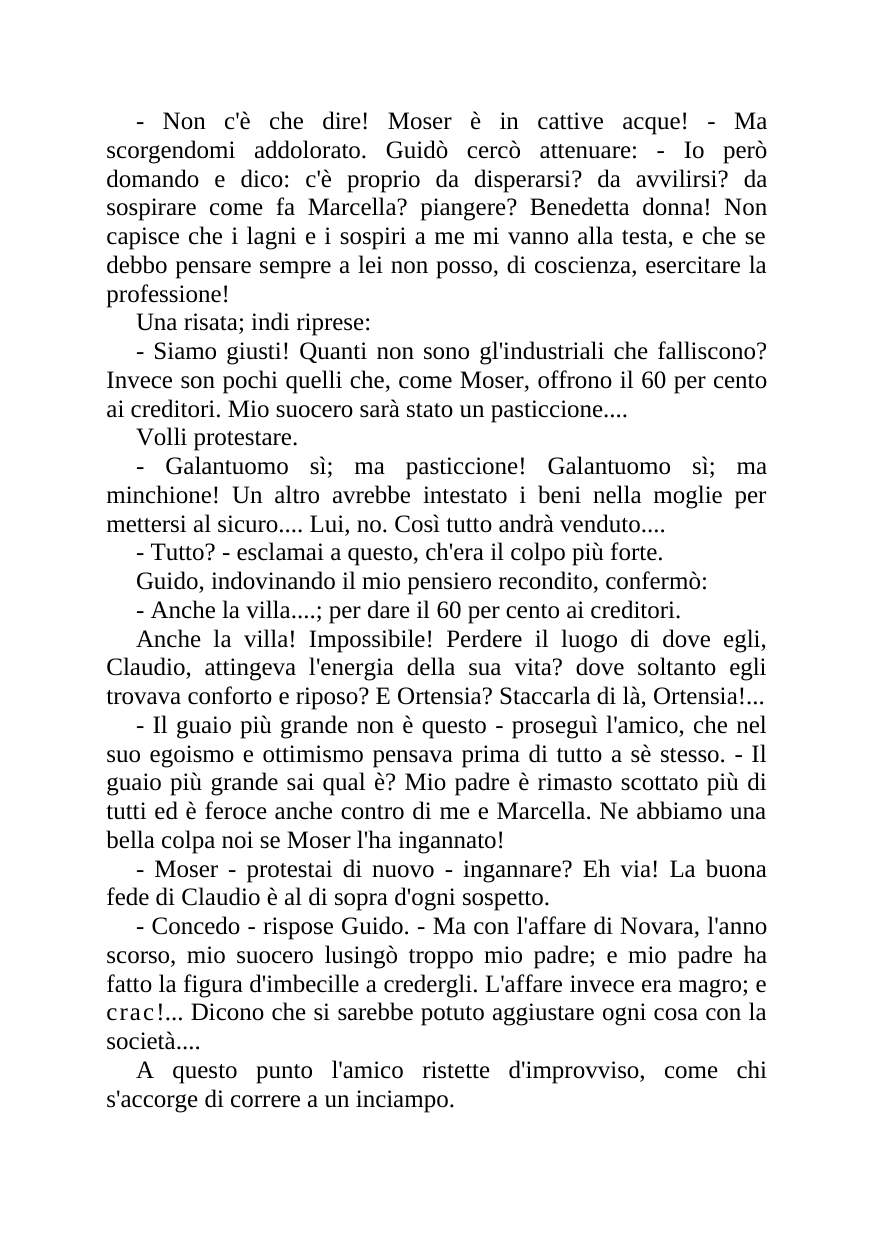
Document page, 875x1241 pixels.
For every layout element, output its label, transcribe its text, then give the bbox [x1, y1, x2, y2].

text - Galantuomo sì; ma pasticcione! Galantuomo sì; ma minchione! Un altro avrebbe intestato i beni nella moglie per mettersi al sicuro.... Lui, no. Così tutto andrà venduto.... [106, 451, 768, 537]
text - Tutto? - esclamai a questo, ch'era il colpo più forte. [106, 537, 768, 566]
text Anche la villa! Impossibile! Perdere il luogo di dove egli, Claudio, attingeva l'energia della sua vita? dove soltanto egli trovava conforto e riposo? E Ortensia? Staccarla di là, Ortensia!... [106, 624, 768, 710]
text - Il guaio più grande non è questo - proseguì l'amico, che nel suo egoismo e ottimismo pensava prima di tutto a sè stesso. - Il guaio più grande sai qual è? Mio padre è rimasto scottato più di tutti ed è feroce anche contro di me e Marcella. Ne abbiamo una bella colpa noi se Moser l'ha ingannato! [106, 710, 768, 854]
text Una risata; indi riprese: [106, 307, 768, 336]
text - Non c'è che dire! Moser è in cattive acque! - Ma scorgendomi addolorato. Guidò cercò attenuare: - Io però domando e dico: c'è proprio da disperarsi? da avvilirsi? da sospirare come fa Marcella? piangere? Benedetta donna! Non capisce che i lagni e i sospiri a me mi vanno alla testa, e che se debbo pensare sempre a lei non posso, di coscienza, esercitare la professione! [106, 106, 768, 307]
text Volli protestare. [106, 422, 768, 451]
text - Concedo - rispose Guido. - Ma con l'affare di Novara, l'anno scorso, mio suocero lusingò troppo mio padre; e mio padre ha fatto la figura d'imbecille a credergli. L'affare invece era magro; e crac!... Dicono che si sarebbe potuto aggiustare ogni cosa con la società.... [106, 911, 768, 1055]
text A questo punto l'amico ristette d'improvviso, come chi s'accorge di correre a un inciampo. [106, 1055, 768, 1112]
text Guido, indovinando il mio pensiero recondito, confermò: [106, 566, 768, 595]
text - Moser - protestai di nuovo - ingannare? Eh via! La buona fede di Claudio è al di sopra d'ogni sospetto. [106, 854, 768, 911]
text - Anche la villa....; per dare il 60 per cento ai creditori. [106, 595, 768, 624]
text - Siamo giusti! Quanti non sono gl'industriali che falliscono? Invece son pochi quelli che, come Moser, offrono il 60 per cento ai creditori. Mio suocero sarà stato un pasticcione.... [106, 336, 768, 422]
